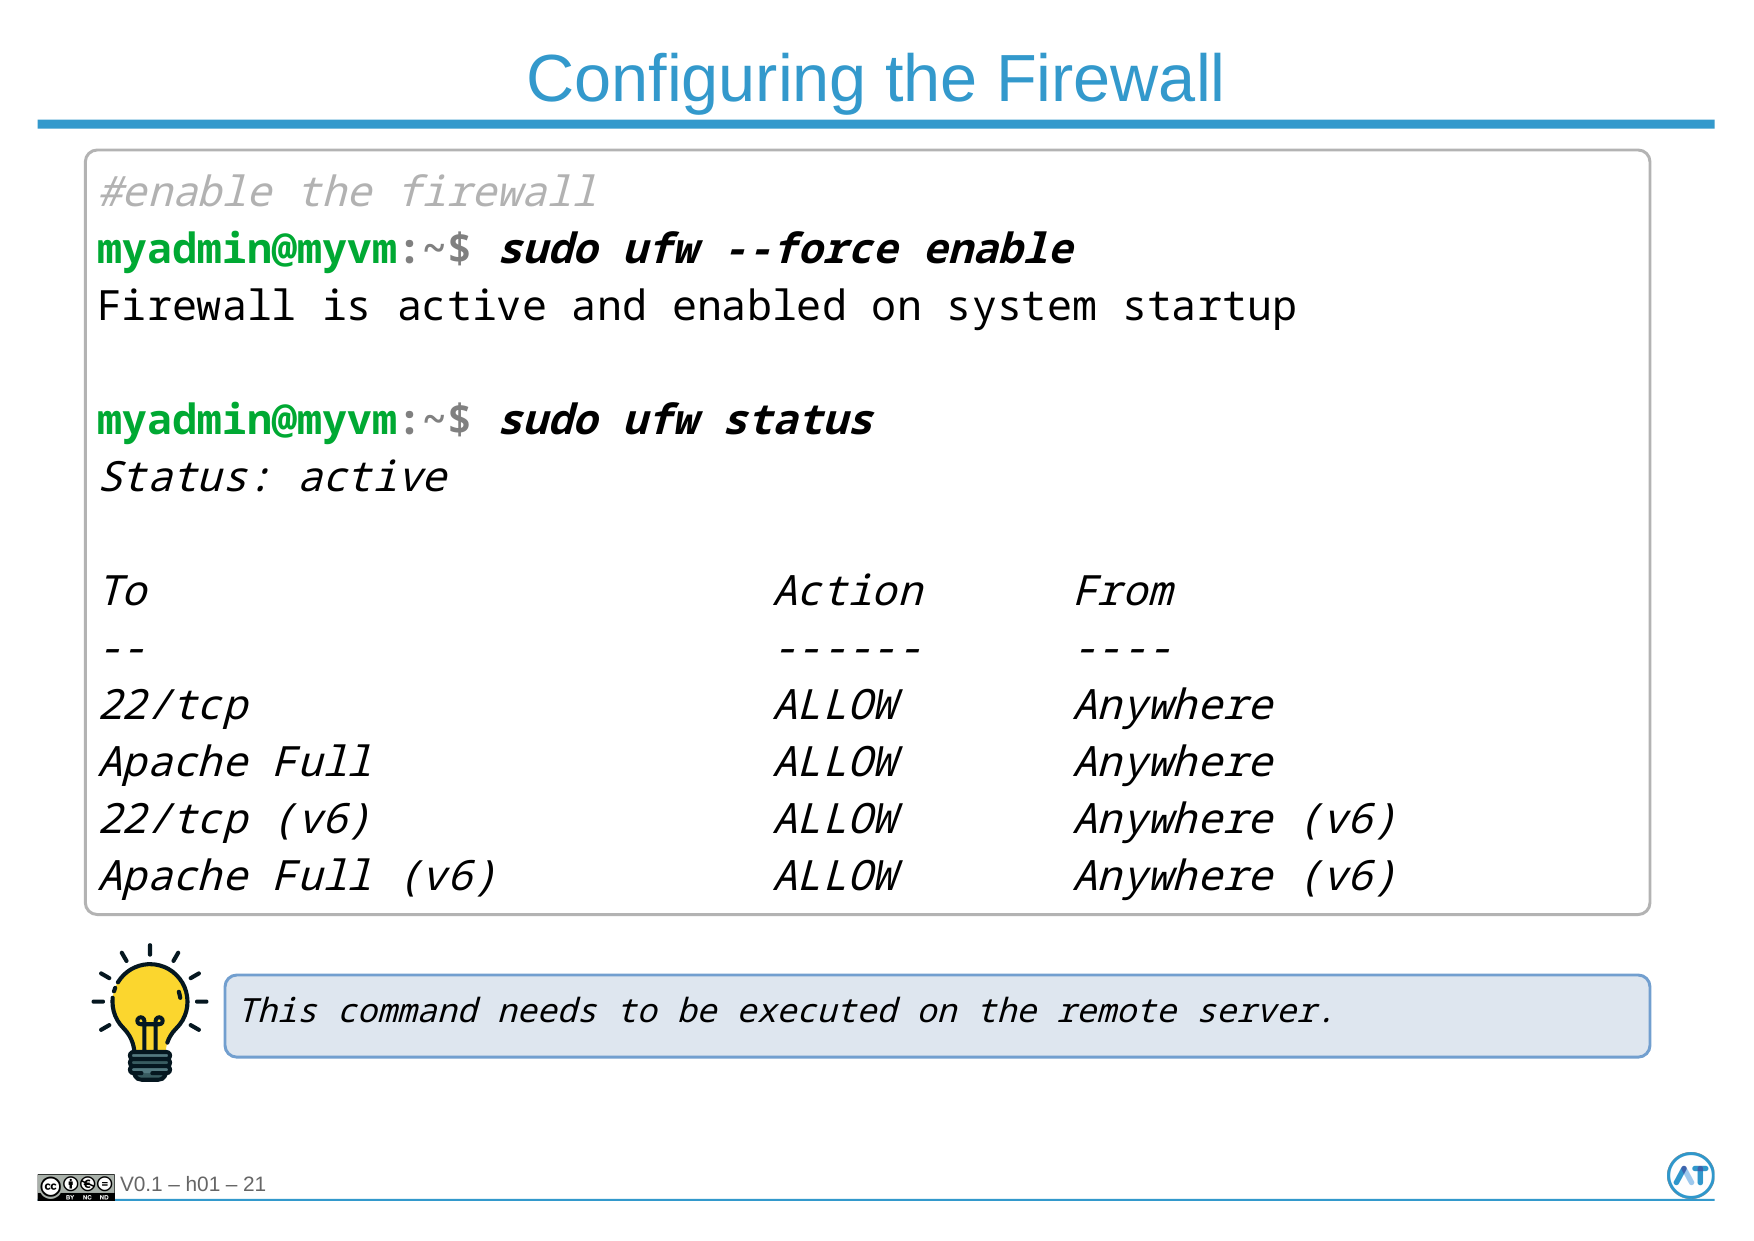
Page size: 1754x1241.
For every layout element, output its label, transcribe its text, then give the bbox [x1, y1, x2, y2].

title Configuring the Firewall [37, 37, 1715, 120]
picture [1667, 1152, 1715, 1199]
picture [37, 1174, 115, 1201]
text_box This command needs to be executed on the remote server. [225, 975, 1651, 1058]
text_box #enable the firewall myadmin@myvm:~$ sudo ufw --force enable Firewall is active and enabled on system startup myadmin@myvm:~$ sudo ufw status Status: active To Action From -- ------ ---- 22/tcp ALLOW Anywhere Apache Full ALLOW Anywhere 22/tcp (v6) ALLOW Anywhere (v6) Apache Full (v6) ALLOW Anywhere (v6) [85, 150, 1651, 915]
picture [75, 937, 226, 1088]
